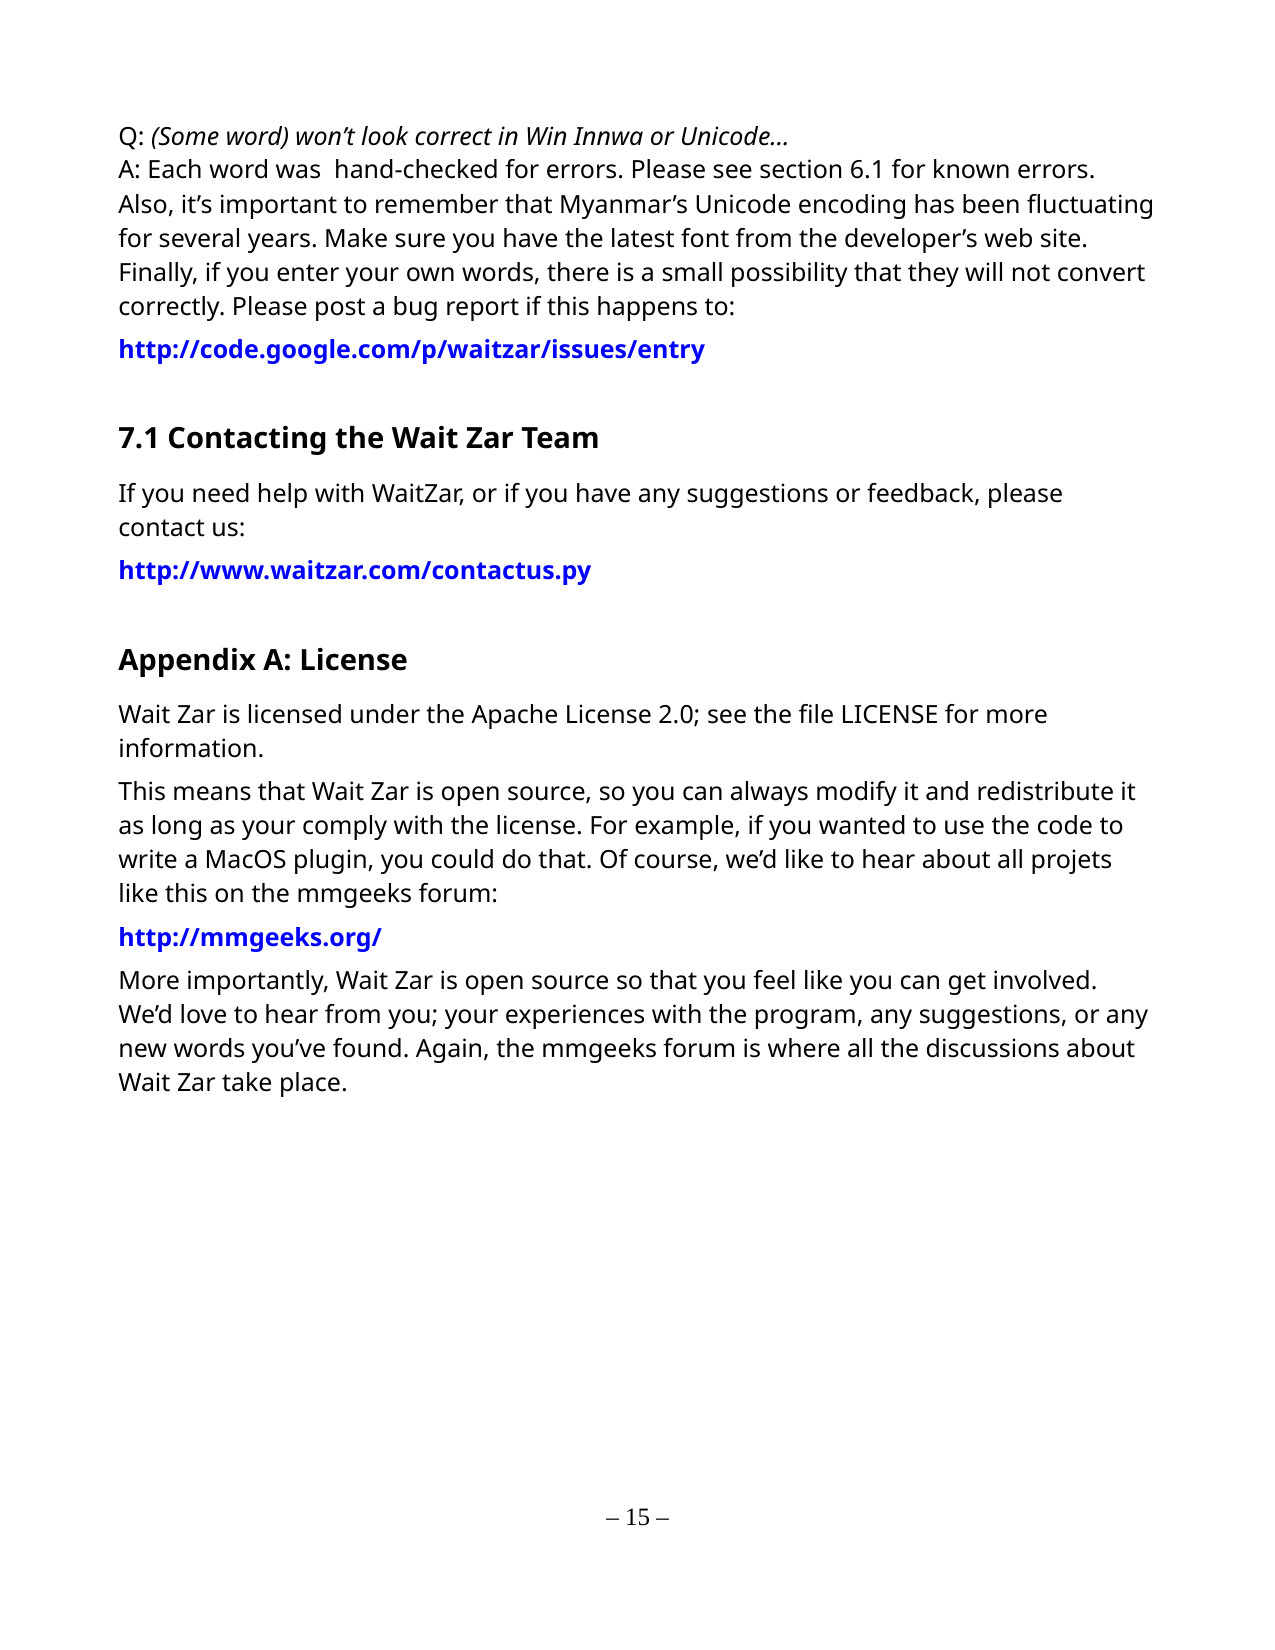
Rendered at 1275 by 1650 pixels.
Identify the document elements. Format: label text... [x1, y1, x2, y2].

subtitle Appendix A: License [118, 639, 1157, 679]
subtitle 7.1 Contacting the Wait Zar Team [118, 418, 1157, 457]
text Q: (Some word) won’t look correct in Win Innwa or Unicode… [118, 118, 1157, 152]
text http://code.google.com/p/waitzar/issues/entry [118, 332, 1157, 366]
text Wait Zar is licensed under the Apache License 2.0; see the file LICENSE for more information. [118, 697, 1157, 765]
text http://mmgeeks.org/ [118, 919, 1157, 953]
text More importantly, Wait Zar is open source so that you feel like you can get involved. We’d love to hear from you; your experiences with the program, any suggestions, or any new words you’ve found. Again, the mmgeeks forum is where all the discussions about Wait Zar take place. [118, 962, 1157, 1098]
text This means that Wait Zar is open source, so you can always modify it and redistribute it as long as your comply with the license. For example, if you wanted to use the code to write a MacOS plugin, you could do that. Of course, we’d like to hear about all projets like this on the mmgeeks forum: [118, 774, 1157, 910]
text http://www.waitzar.com/contactus.py [118, 553, 1157, 587]
text If you need help with WaitZar, or if you have any suggestions or feedback, please contact us: [118, 476, 1157, 544]
text A: Each word was hand-checked for errors. Please see section 6.1 for known errors. Also, it’s important to remember that Myanmar’s Unicode encoding has been fluctuating for several years. Make sure you have the latest font from the developer’s web site. Finally, if you enter your own words, there is a small possibility that they will not convert correctly. Please post a bug report if this happens to: [118, 152, 1157, 322]
